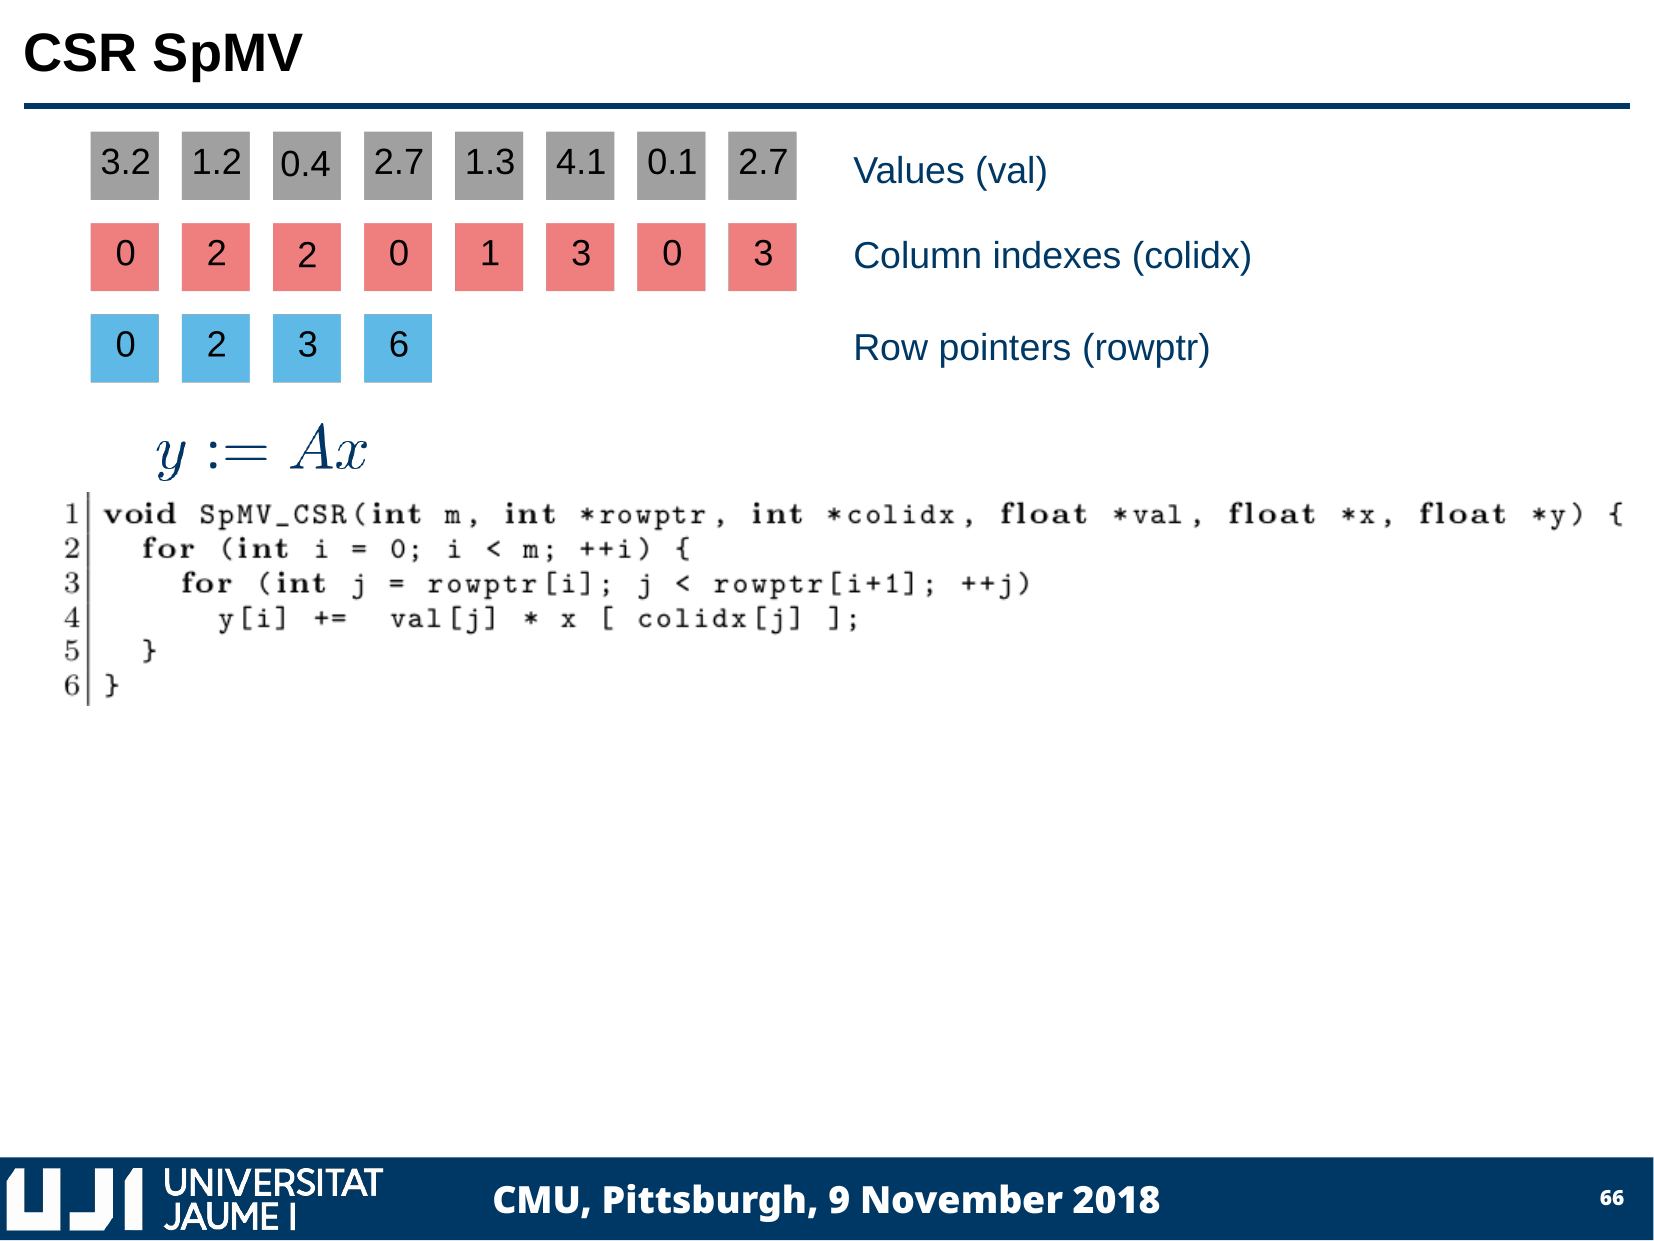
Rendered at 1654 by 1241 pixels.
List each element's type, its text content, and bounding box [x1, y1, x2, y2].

text_box Row pointers (rowptr) [838, 318, 1226, 376]
picture [0, 1158, 390, 1241]
title CSR SpMV [23, 0, 1630, 107]
text_box Values (val) [838, 141, 1063, 199]
text_box Column indexes (colidx) [838, 227, 1268, 284]
picture [156, 423, 367, 481]
picture [56, 492, 1630, 706]
picture [83, 124, 804, 390]
